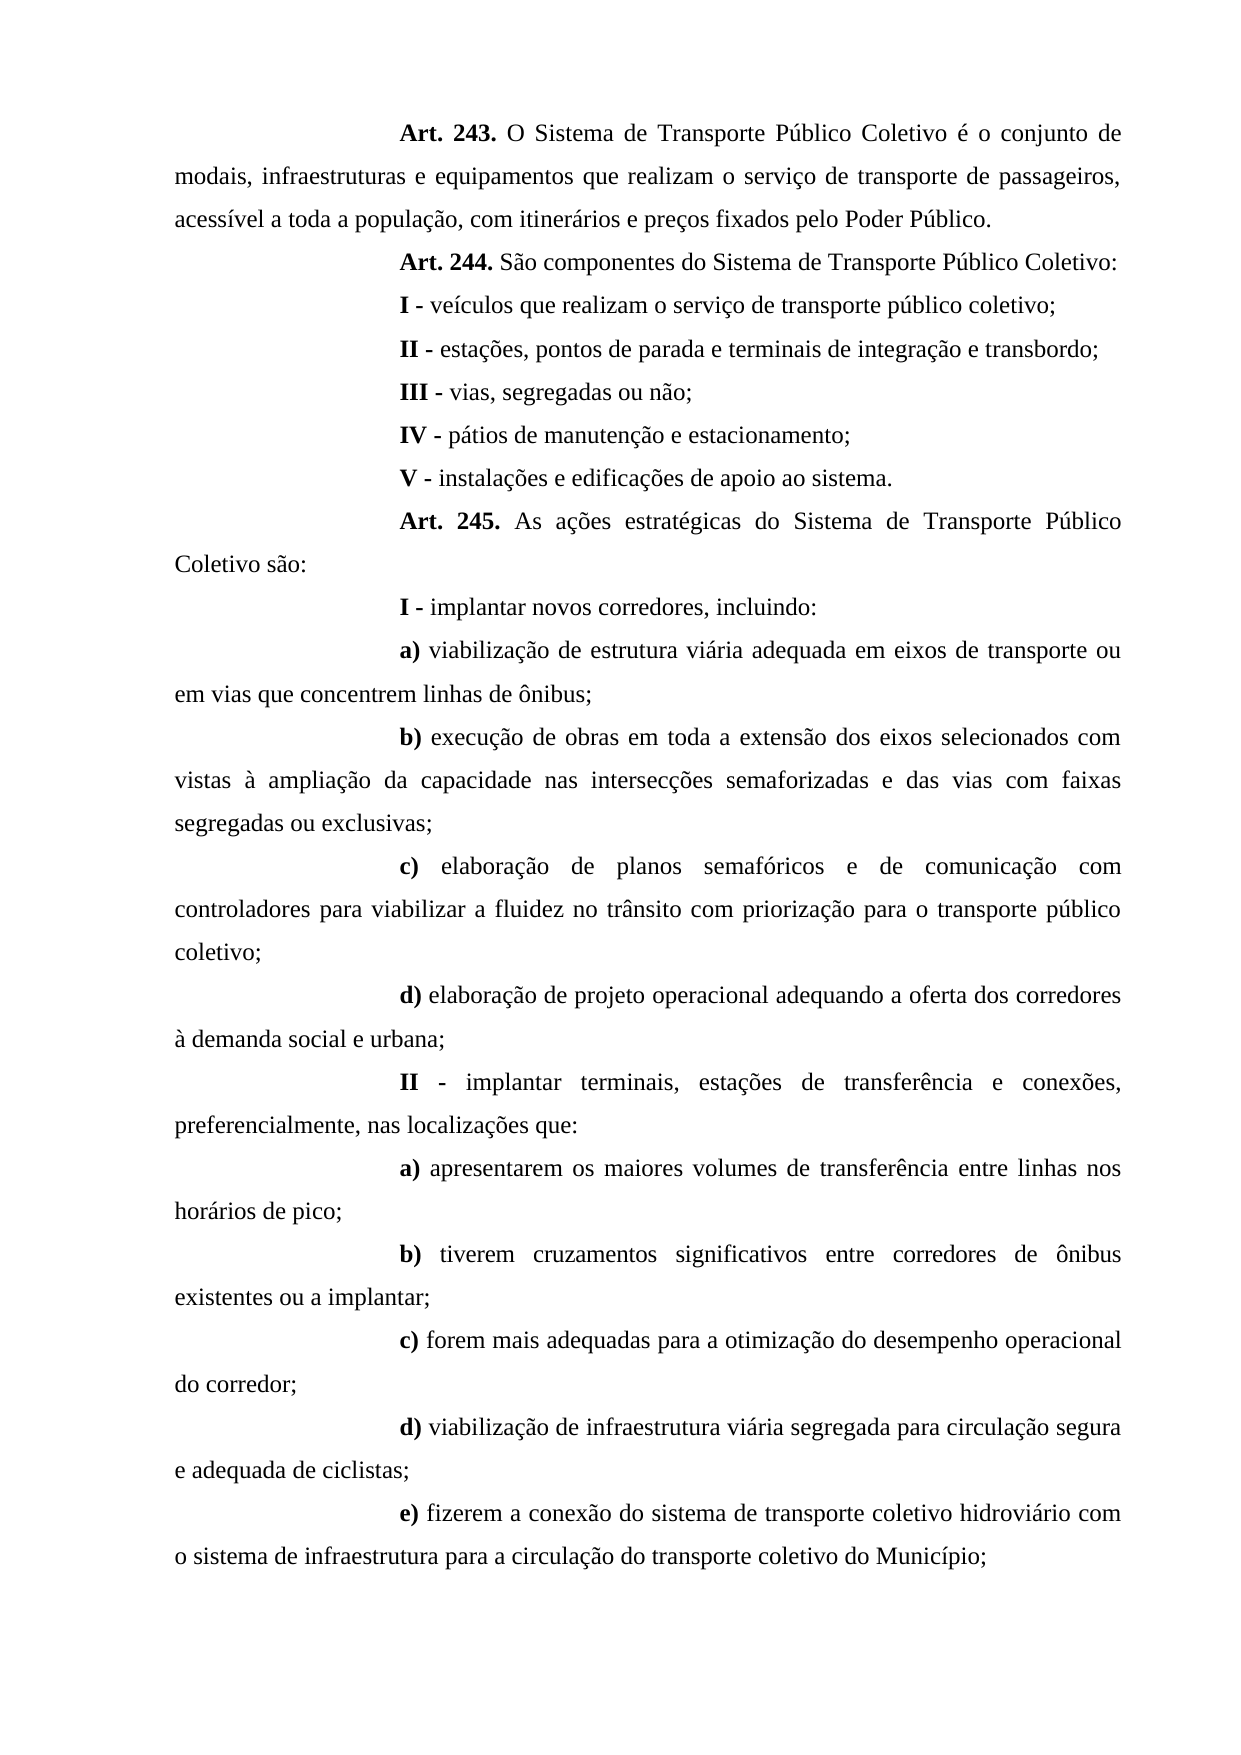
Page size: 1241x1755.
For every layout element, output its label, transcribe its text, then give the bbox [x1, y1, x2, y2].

text IV - pátios de manutenção e estacionamento; [174, 420, 1122, 449]
text c) elaboração de planos semafóricos e de comunicação com controladores para viabilizar a fluidez no trânsito com priorização para o transporte público coletivo; [174, 851, 1122, 966]
text b) tiverem cruzamentos significativos entre corredores de ônibus existentes ou a implantar; [174, 1239, 1122, 1311]
text II - estações, pontos de parada e terminais de integração e transbordo; [174, 334, 1122, 362]
text III - vias, segregadas ou não; [174, 377, 1122, 406]
text V - instalações e edificações de apoio ao sistema. [174, 463, 1122, 492]
text I - implantar novos corredores, incluindo: [174, 592, 1122, 621]
text d) elaboração de projeto operacional adequando a oferta dos corredores à demanda social e urbana; [174, 981, 1122, 1052]
text II - implantar terminais, estações de transferência e conexões, preferencialmente, nas localizações que: [174, 1067, 1122, 1139]
text I - veículos que realizam o serviço de transporte público coletivo; [174, 291, 1122, 319]
text e) fizerem a conexão do sistema de transporte coletivo hidroviário com o sistema de infraestrutura para a circulação do transporte coletivo do Município; [174, 1498, 1122, 1570]
text c) forem mais adequadas para a otimização do desempenho operacional do corredor; [174, 1326, 1122, 1397]
text Art. 244. São componentes do Sistema de Transporte Público Coletivo: [174, 247, 1122, 276]
text a) viabilização de estrutura viária adequada em eixos de transporte ou em vias que concentrem linhas de ônibus; [174, 636, 1122, 707]
text b) execução de obras em toda a extensão dos eixos selecionados com vistas à ampliação da capacidade nas intersecções semaforizadas e das vias com faixas segregadas ou exclusivas; [174, 722, 1122, 837]
text d) viabilização de infraestrutura viária segregada para circulação segura e adequada de ciclistas; [174, 1412, 1122, 1484]
text a) apresentarem os maiores volumes de transferência entre linhas nos horários de pico; [174, 1153, 1122, 1225]
text Art. 243. O Sistema de Transporte Público Coletivo é o conjunto de modais, infraestruturas e equipamentos que realizam o serviço de transporte de passageiros, acessível a toda a população, com itinerários e preços fixados pelo Poder Público. [174, 118, 1122, 233]
text Art. 245. As ações estratégicas do Sistema de Transporte Público Coletivo são: [174, 506, 1122, 578]
